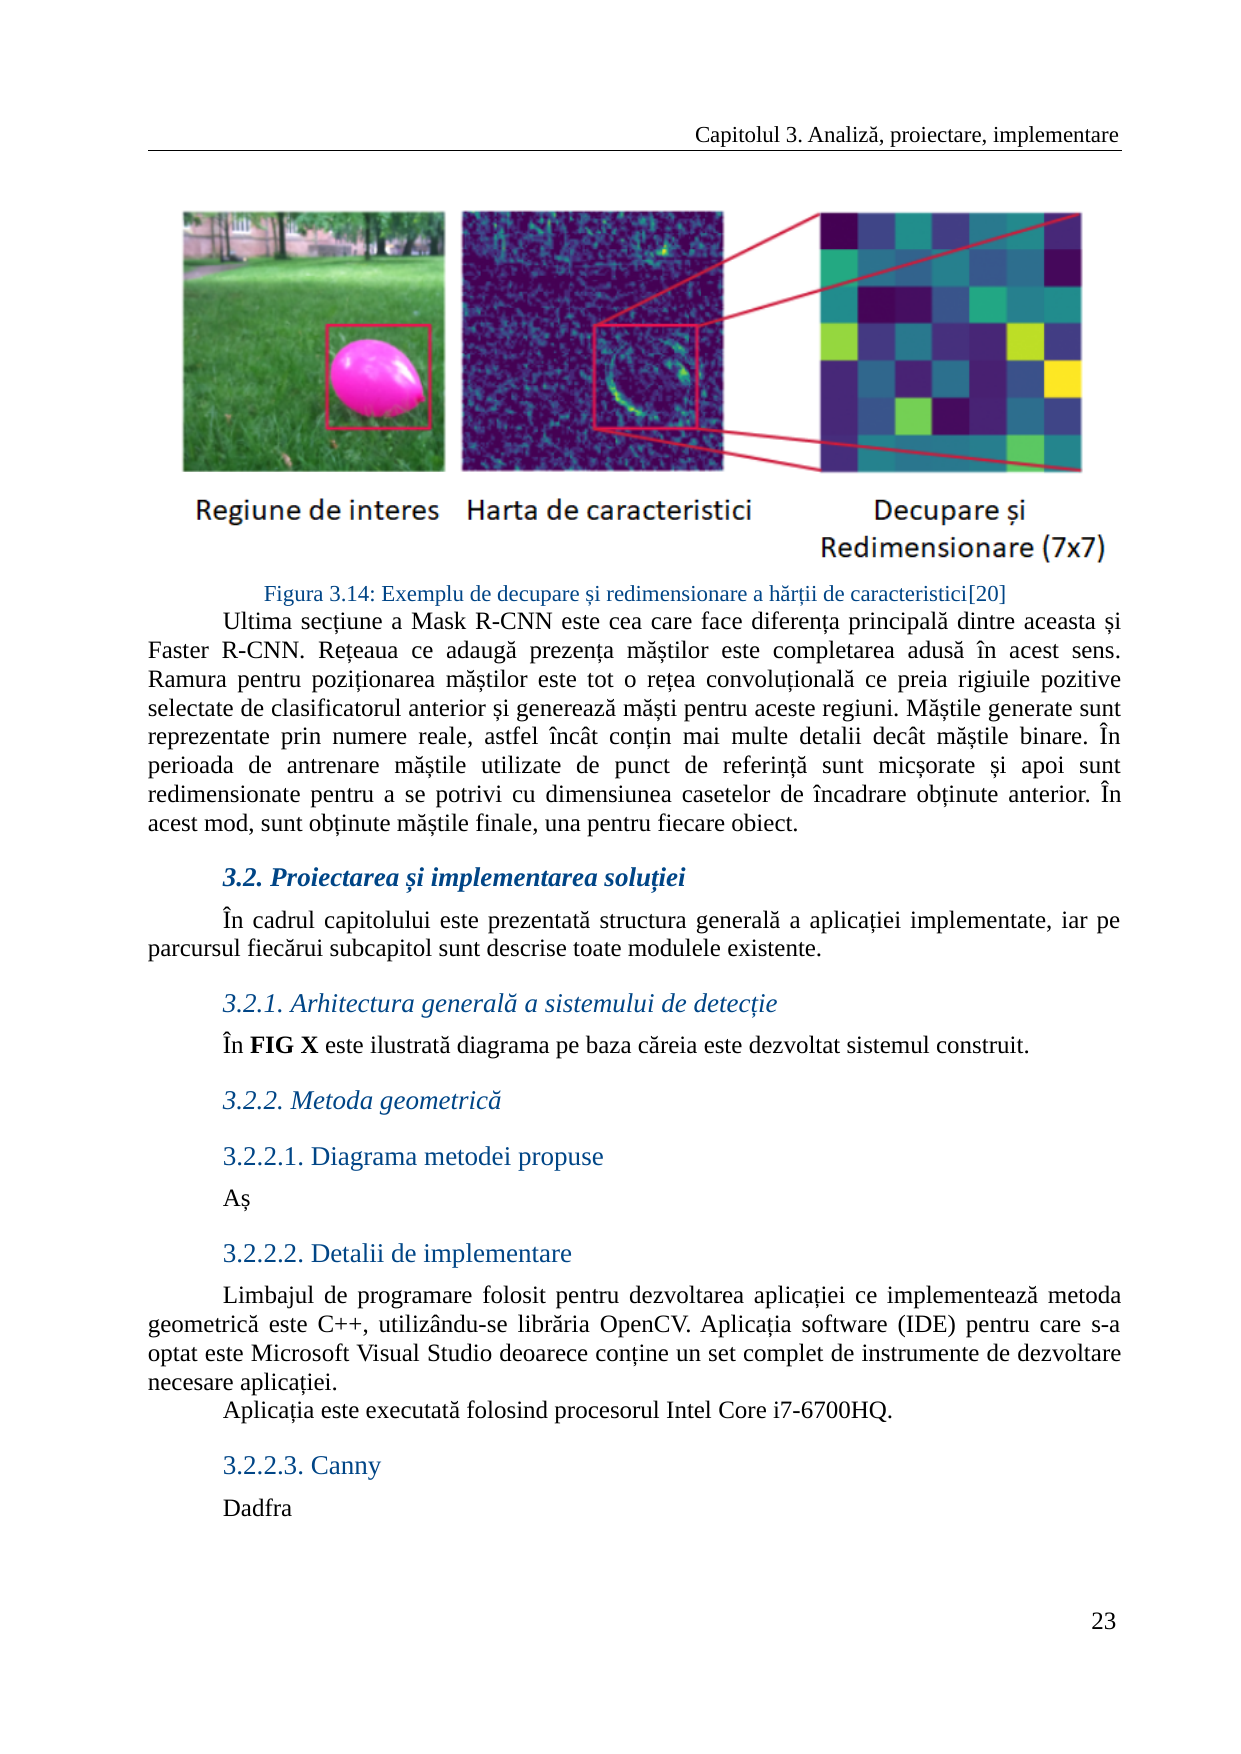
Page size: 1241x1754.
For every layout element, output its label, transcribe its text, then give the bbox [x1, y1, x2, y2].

subtitle Detalii de implementare [223, 1237, 1122, 1268]
subtitle Metoda geometrică [223, 1084, 1122, 1115]
subtitle Proiectarea și implementarea soluției [223, 861, 1122, 892]
subtitle Diagrama metodei propuse [223, 1140, 1122, 1171]
text Aș [148, 1183, 1122, 1212]
text Limbajul de programare folosit pentru dezvoltarea aplicației ce implementează metoda geometrică este C++, utilizându-se librăria OpenCV. Aplicația software (IDE) pentru care s-a optat este Microsoft Visual Studio deoarece conține un set complet de instrumente de dezvoltare necesare aplicației. [148, 1281, 1122, 1396]
text Aplicația este executată folosind procesorul Intel Core i7-6700HQ. [148, 1396, 1122, 1424]
picture [147, 180, 1123, 580]
subtitle Canny [223, 1449, 1122, 1480]
subtitle Arhitectura generală a sistemului de detecție [223, 987, 1122, 1018]
text Dadfra [148, 1493, 1122, 1521]
text În cadrul capitolului este prezentată structura generală a aplicației implementate, iar pe parcursul fiecărui subcapitol sunt descrise toate modulele existente. [148, 905, 1122, 962]
text În FIG X este ilustrată diagrama pe baza căreia este dezvoltat sistemul construit. [148, 1031, 1122, 1059]
text Ultima secțiune a Mask R-CNN este cea care face diferența principală dintre aceasta și Faster R-CNN. Rețeaua ce adaugă prezența măștilor este completarea adusă în acest sens. Ramura pentru poziționarea măștilor este tot o rețea convoluțională ce preia rigiuile pozitive selectate de clasificatorul anterior și generează măști pentru aceste regiuni. Măștile generate sunt reprezentate prin numere reale, astfel încât conțin mai multe detalii decât măștile binare. În perioada de antrenare măștile utilizate de punct de referință sunt micșorate și apoi sunt redimensionate pentru a se potrivi cu dimensiunea casetelor de încadrare obținute anterior. În acest mod, sunt obținute măștile finale, una pentru fiecare obiect. [148, 606, 1122, 836]
text Figura 3.14: Exemplu de decupare și redimensionare a hărții de caracteristici[20] [148, 580, 1122, 606]
